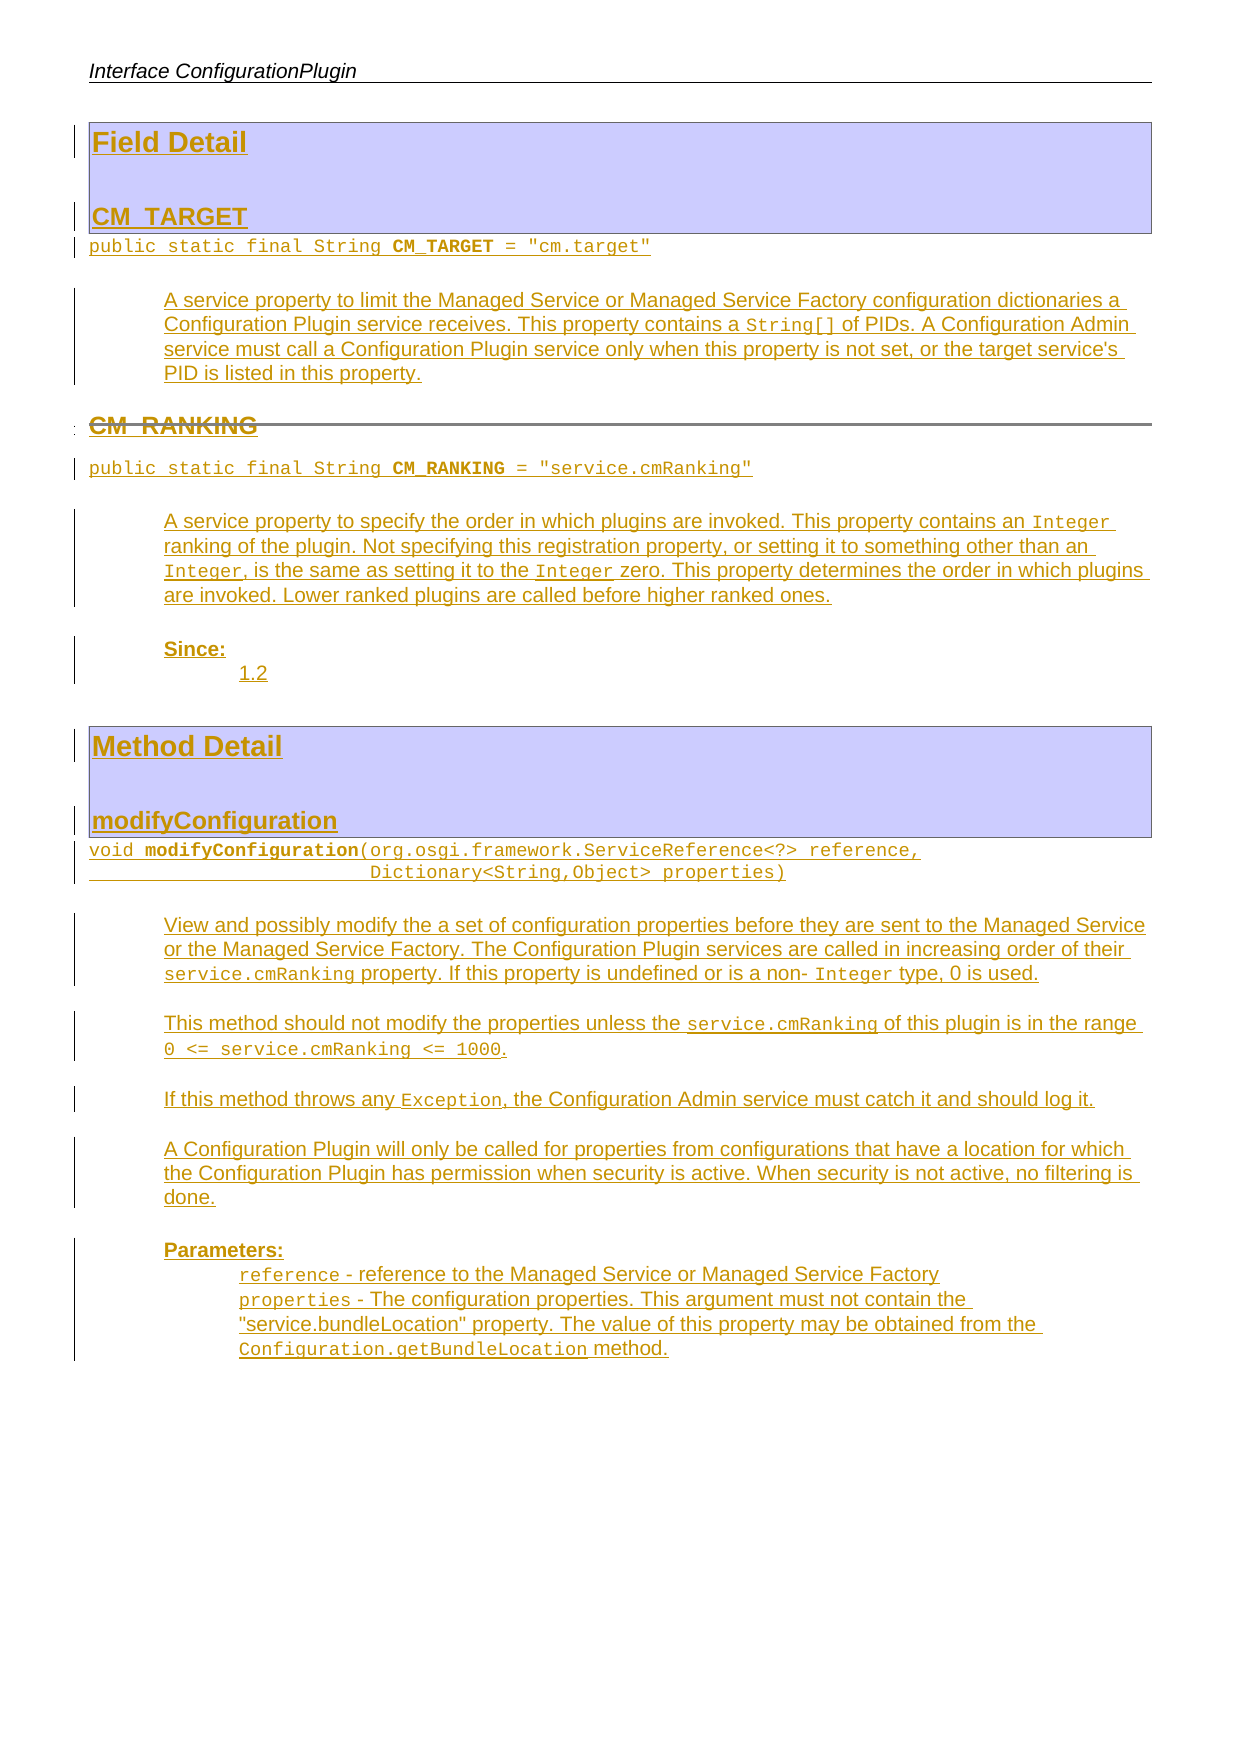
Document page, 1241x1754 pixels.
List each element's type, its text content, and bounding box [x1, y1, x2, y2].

subtitle modifyConfiguration [90, 803, 1151, 837]
subtitle Field Detail [90, 123, 1151, 158]
text public static final String CM_RANKING = "service.cmRanking" [88, 458, 1152, 480]
text A service property to specify the order in which plugins are invoked. This property contains an Integer ranking of the plugin. Not specifying this registration property, or setting it to something other than an Integer, is the same as setting it to the Integer zero. This property determines the order in which plugins are invoked. Lower ranked plugins are called before higher ranked ones. [163, 509, 1152, 607]
subtitle Method Detail [90, 727, 1151, 762]
text A service property to limit the Managed Service or Managed Service Factory configuration dictionaries a Configuration Plugin service receives. This property contains a String[] of PIDs. A Configuration Admin service must call a Configuration Plugin service only when this property is not set, or the target service's PID is listed in this property. [163, 288, 1152, 385]
text A Configuration Plugin will only be called for properties from configurations that have a location for which the Configuration Plugin has permission when security is active. When security is not active, no filtering is done. [163, 1137, 1152, 1208]
text This method should not modify the properties unless the service.cmRanking of this plugin is in the range 0 <= service.cmRanking <= 1000. [163, 1011, 1152, 1061]
subtitle CM_TARGET [90, 199, 1151, 233]
text 1.2 [238, 660, 1152, 684]
text Parameters: [163, 1238, 1152, 1262]
text public static final String CM_TARGET = "cm.target" [88, 237, 1152, 258]
text properties - The configuration properties. This argument must not contain the "service.bundleLocation" property. The value of this property may be obtained from the Configuration.getBundleLocation method. [238, 1287, 1152, 1361]
text If this method throws any Exception, the Configuration Admin service must catch it and should log it. [163, 1086, 1152, 1112]
text View and possibly modify the a set of configuration properties before they are sent to the Managed Service or the Managed Service Factory. The Configuration Plugin services are called in increasing order of their service.cmRanking property. If this property is undefined or is a non- Integer type, 0 is used. [163, 913, 1152, 986]
text reference - reference to the Managed Service or Managed Service Factory [238, 1262, 1152, 1287]
text void modifyConfiguration(org.osgi.framework.ServiceReference<?> reference, Dictionary<String,Object> properties) [88, 841, 1152, 884]
text Since: [163, 636, 1152, 660]
